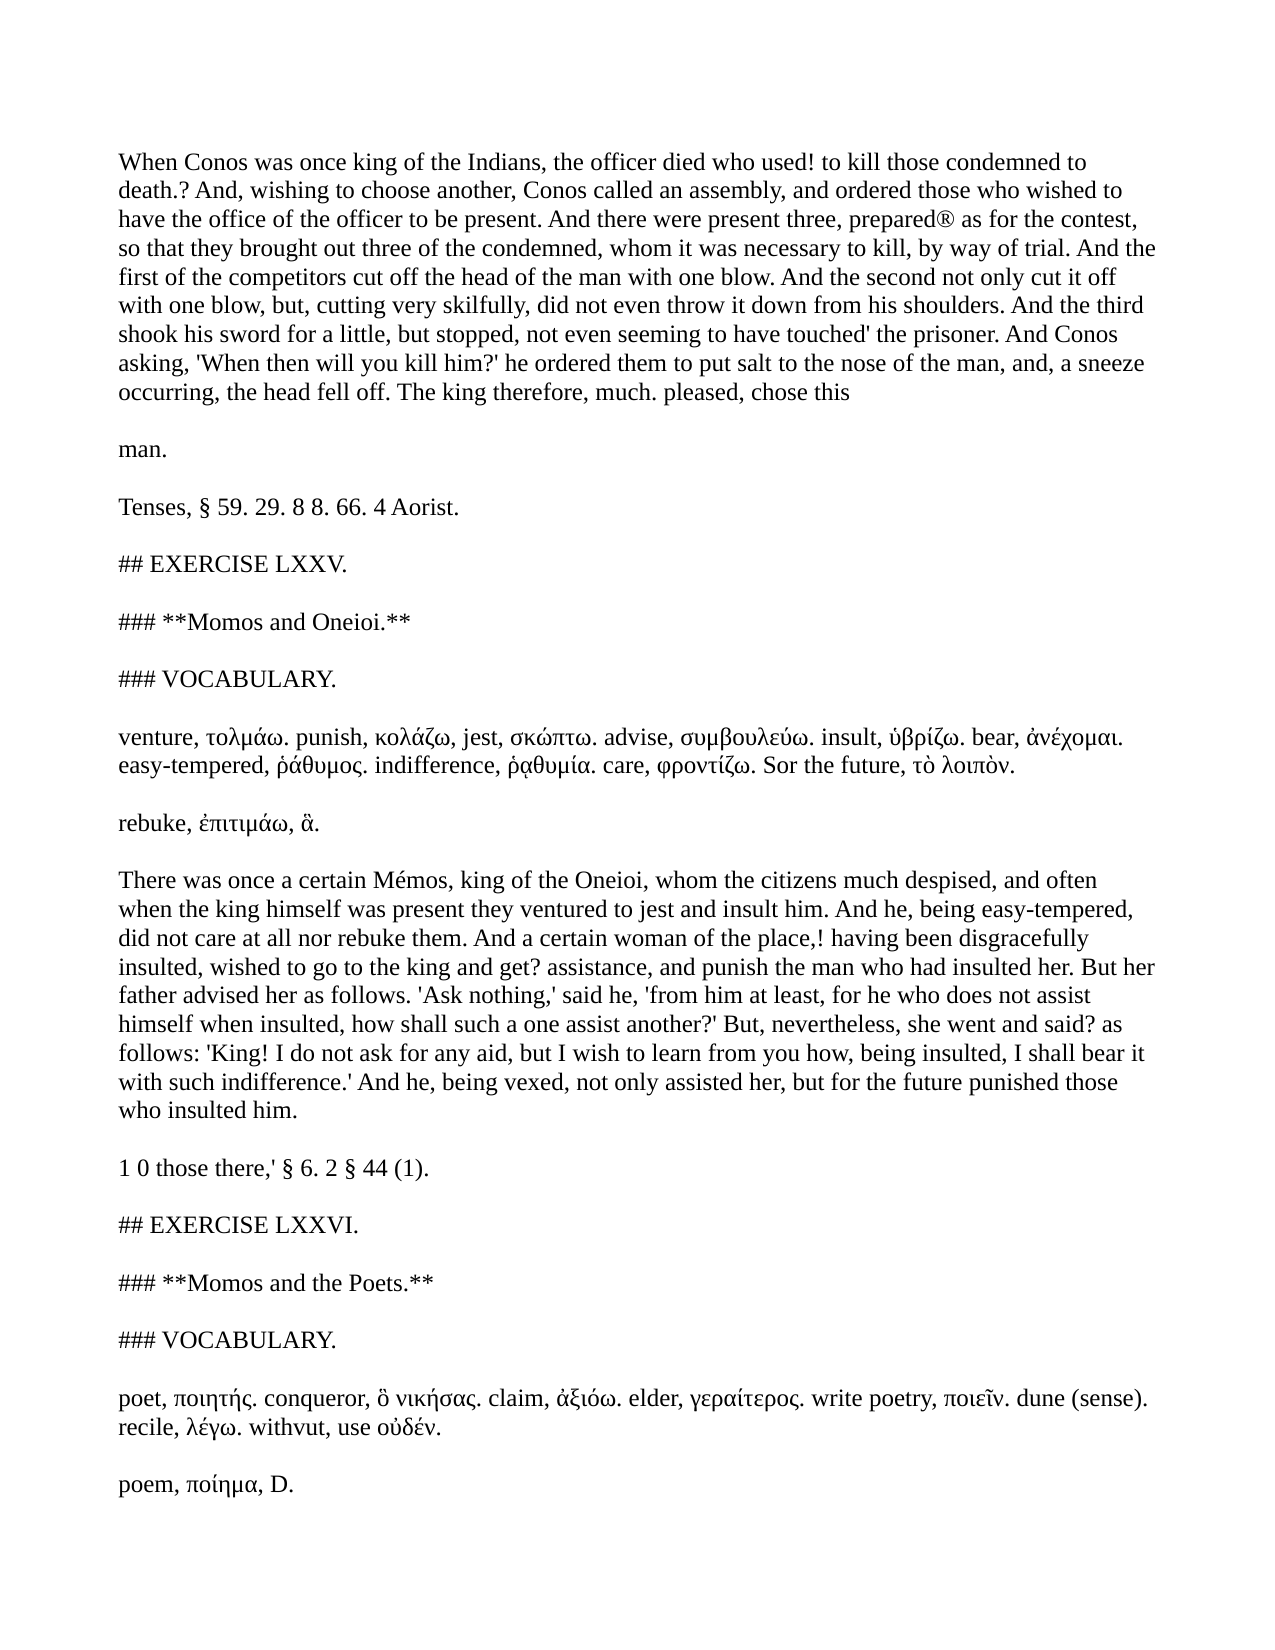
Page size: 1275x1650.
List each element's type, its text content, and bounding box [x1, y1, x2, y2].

text ### **Momos and the Poets.** [118, 1268, 1157, 1297]
text When Conos was once king of the Indians, the officer died who used! to kill those condemned to death.? And, wishing to choose another, Conos called an assembly, and ordered those who wished to have the office of the officer to be present. And there were present three, prepared® as for the contest, so that they brought out three of the condemned, whom it was necessary to kill, by way of trial. And the first of the competitors cut off the head of the man with one blow. And the second not only cut it off with one blow, but, cutting very skilfully, did not even throw it down from his shoulders. And the third shook his sword for a little, but stopped, not even seeming to have touched' the prisoner. And Conos asking, 'When then will you kill him?' he ordered them to put salt to the nose of the man, and, a sneeze occurring, the head fell off. The king therefore, much. pleased, chose this [118, 147, 1157, 406]
text ### VOCABULARY. [118, 664, 1157, 693]
text poet, ποιητής. conqueror, ὃ νικήσας. claim, ἀξιόω. elder, γεραίτερος. write poetry, ποιεῖν. dune (sense). recile, λέγω. withvut, use οὐδέν. [118, 1383, 1157, 1441]
text ### **Momos and Oneioi.** [118, 607, 1157, 636]
text ## EXERCISE LXXV. [118, 549, 1157, 578]
text ### VOCABULARY. [118, 1326, 1157, 1354]
text venture, τολμάω. punish, κολάζω, jest, σκώπτω. advise, συμβουλεύω. insult, ὑβρίζω. bear, ἀνέχομαι. easy-tempered, ῥάθυμος. indifference, ῥᾳθυμία. care, φροντίζω. Sor the future, τὸ λοιπὸν. [118, 722, 1157, 779]
text ## EXERCISE LXXVI. [118, 1211, 1157, 1239]
text rebuke, ἐπιτιμάω, ἃ. [118, 808, 1157, 837]
text poem, ποίημα, D. [118, 1469, 1157, 1498]
text There was once a certain Mémos, king of the Oneioi, whom the citizens much despised, and often when the king himself was present they ventured to jest and insult him. And he, being easy-tempered, did not care at all nor rebuke them. And a certain woman of the place,! having been disgracefully insulted, wished to go to the king and get? assistance, and punish the man who had insulted her. But her father advised her as follows. 'Ask nothing,' said he, 'from him at least, for he who does not assist himself when insulted, how shall such a one assist another?' But, nevertheless, she went and said? as follows: 'King! I do not ask for any aid, but I wish to learn from you how, being insulted, I shall bear it with such indifference.' And he, being vexed, not only assisted her, but for the future punished those who insulted him. [118, 866, 1157, 1124]
text Tenses, § 59. 29. 8 8. 66. 4 Aorist. [118, 492, 1157, 521]
text 1 0 those there,' § 6. 2 § 44 (1). [118, 1153, 1157, 1182]
text man. [118, 434, 1157, 463]
